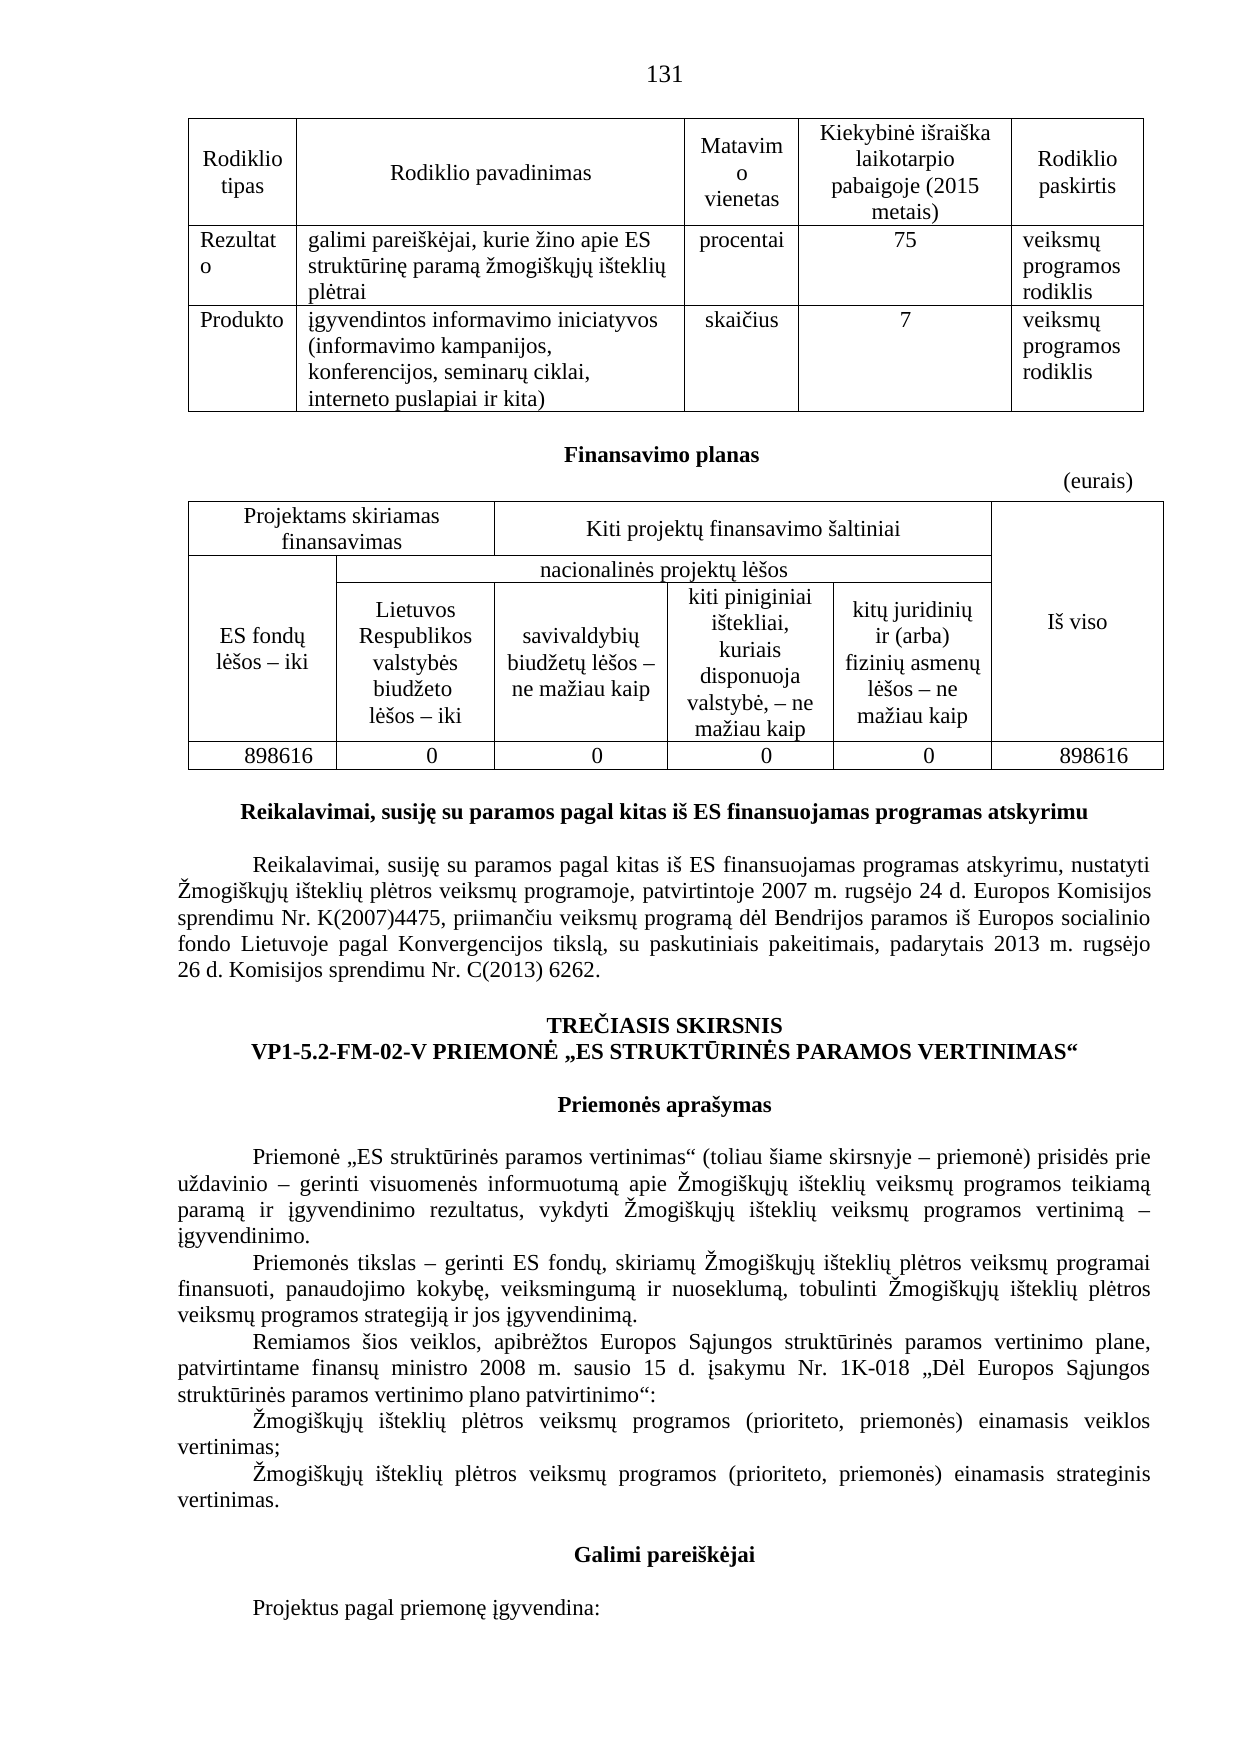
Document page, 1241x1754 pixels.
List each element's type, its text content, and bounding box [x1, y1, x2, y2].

text Galimi pareiškėjai [177, 1541, 1152, 1567]
table_cell įgyvendintos informavimo iniciatyvos (informavimo kampanijos, konferencijos, seminarų ciklai, interneto puslapiai ir kita) [297, 306, 684, 411]
table_cell 75 [799, 226, 1011, 305]
text Projektus pagal priemonę įgyvendina: [177, 1594, 1152, 1620]
table_cell veiksmų programos rodiklis [1012, 306, 1143, 411]
text TREČIASIS SKIRSNIS [177, 1012, 1152, 1038]
table_header Matavimo vienetas [685, 119, 798, 224]
text Žmogiškųjų išteklių plėtros veiksmų programos (prioriteto, priemonės) einamasis veiklos vertinimas; [177, 1407, 1152, 1460]
table_cell Lietuvos Respublikos valstybės biudžeto lėšos – iki [337, 583, 494, 741]
table_cell 0 [495, 742, 667, 769]
table_header Rodiklio paskirtis [1012, 119, 1143, 224]
table_cell kiti piniginiai ištekliai, kuriais disponuoja valstybė, – ne mažiau kaip [668, 583, 833, 741]
table_header Rodiklio tipas [189, 119, 296, 224]
table_header Iš viso [992, 502, 1163, 741]
text Finansavimo planas [177, 441, 1152, 467]
table_cell skaičius [685, 306, 798, 411]
table_header Rodiklio pavadinimas [297, 119, 684, 224]
table_cell 0 [668, 742, 833, 769]
table_header Kiekybinė išraiška laikotarpio pabaigoje (2015 metais) [799, 119, 1011, 224]
text Remiamos šios veiklos, apibrėžtos Europos Sąjungos struktūrinės paramos vertinimo plane, patvirtintame finansų ministro 2008 m. sausio 15 d. įsakymu Nr. 1K-018 „Dėl Europos Sąjungos struktūrinės paramos vertinimo plano patvirtinimo“: [177, 1328, 1152, 1407]
table_cell 7 [799, 306, 1011, 411]
table_cell Produkto [189, 306, 296, 411]
table_header Projektams skiriamas finansavimas [189, 502, 494, 555]
text Reikalavimai, susiję su paramos pagal kitas iš ES finansuojamas programas atskyrimu [177, 798, 1152, 825]
text Priemonės tikslas – gerinti ES fondų, skiriamų Žmogiškųjų išteklių plėtros veiksmų programai finansuoti, panaudojimo kokybę, veiksmingumą ir nuoseklumą, tobulinti Žmogiškųjų išteklių plėtros veiksmų programos strategiją ir jos įgyvendinimą. [177, 1249, 1152, 1328]
table_header Kiti projektų finansavimo šaltiniai [495, 502, 991, 555]
table_cell 898616 [992, 742, 1163, 769]
table_cell ES fondų lėšos – iki [189, 556, 336, 741]
table_cell galimi pareiškėjai, kurie žino apie ES struktūrinę paramą žmogiškųjų išteklių plėtrai [297, 226, 684, 305]
table_cell procentai [685, 226, 798, 305]
table_cell Rezultato [189, 226, 296, 305]
table_cell nacionalinės projektų lėšos [337, 556, 991, 582]
table_cell savivaldybių biudžetų lėšos – ne mažiau kaip [495, 583, 667, 741]
text Priemonė „ES struktūrinės paramos vertinimas“ (toliau šiame skirsnyje – priemonė) prisidės prie uždavinio – gerinti visuomenės informuotumą apie Žmogiškųjų išteklių veiksmų programos teikiamą paramą ir įgyvendinimo rezultatus, vykdyti Žmogiškųjų išteklių veiksmų programos vertinimą – įgyvendinimo. [177, 1143, 1152, 1249]
table_cell veiksmų programos rodiklis [1012, 226, 1143, 305]
text Priemonės aprašymas [177, 1091, 1152, 1117]
text Žmogiškųjų išteklių plėtros veiksmų programos (prioriteto, priemonės) einamasis strateginis vertinimas. [177, 1460, 1152, 1512]
table_cell 0 [337, 742, 494, 769]
text (eurais) [177, 467, 1152, 494]
text VP1-5.2-FM-02-V PRIEMONĖ „ES struktūrinės PARAMOS vertinimas“ [177, 1038, 1152, 1064]
table_cell 0 [834, 742, 991, 769]
table_cell kitų juridinių ir (arba) fizinių asmenų lėšos – ne mažiau kaip [834, 583, 991, 741]
text Reikalavimai, susiję su paramos pagal kitas iš ES finansuojamas programas atskyrimu, nustatyti Žmogiškųjų išteklių plėtros veiksmų programoje, patvirtintoje 2007 m. rugsėjo 24 d. Europos Komisijos sprendimu Nr. K(2007)4475, priimančiu veiksmų programą dėl Bendrijos paramos iš Europos socialinio fondo Lietuvoje pagal Konvergencijos tikslą, su paskutiniais pakeitimais, padarytais 2013 m. rugsėjo 26 d. Komisijos sprendimu Nr. C(2013) 6262. [177, 851, 1152, 983]
table_cell 898616 [189, 742, 336, 769]
